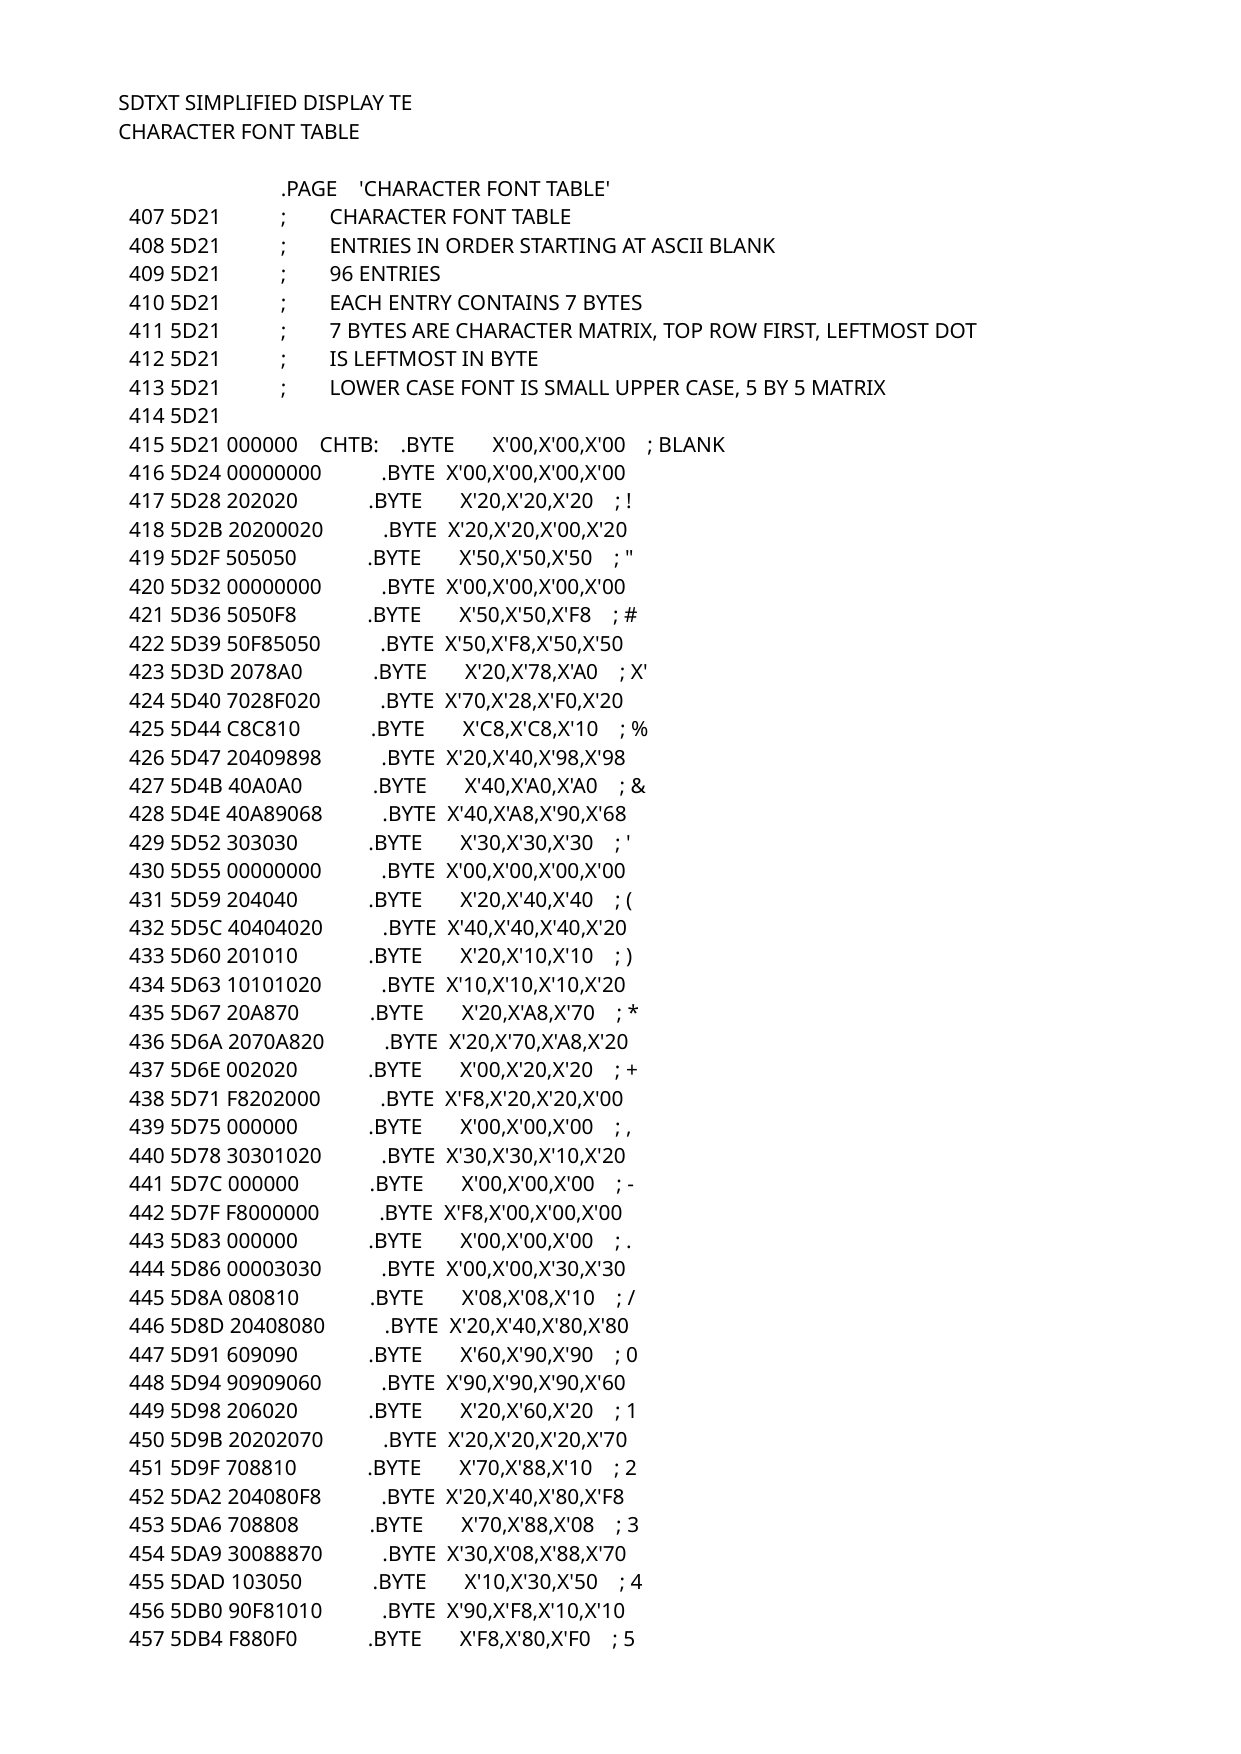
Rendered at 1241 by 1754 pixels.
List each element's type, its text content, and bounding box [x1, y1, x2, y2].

text 429 5D52 303030 .BYTE X'30,X'30,X'30 ; ' [118, 828, 1152, 856]
text 419 5D2F 505050 .BYTE X'50,X'50,X'50 ; " [118, 543, 1152, 572]
text 428 5D4E 40A89068 .BYTE X'40,X'A8,X'90,X'68 [118, 799, 1152, 828]
text 420 5D32 00000000 .BYTE X'00,X'00,X'00,X'00 [118, 572, 1152, 600]
text 457 5DB4 F880F0 .BYTE X'F8,X'80,X'F0 ; 5 [118, 1624, 1152, 1653]
text 453 5DA6 708808 .BYTE X'70,X'88,X'08 ; 3 [118, 1510, 1152, 1539]
text 448 5D94 90909060 .BYTE X'90,X'90,X'90,X'60 [118, 1368, 1152, 1397]
text 451 5D9F 708810 .BYTE X'70,X'88,X'10 ; 2 [118, 1453, 1152, 1482]
text 416 5D24 00000000 .BYTE X'00,X'00,X'00,X'00 [118, 458, 1152, 487]
text SDTXT SIMPLIFIED DISPLAY TE [118, 88, 1152, 117]
text 438 5D71 F8202000 .BYTE X'F8,X'20,X'20,X'00 [118, 1084, 1152, 1112]
text 447 5D91 609090 .BYTE X'60,X'90,X'90 ; 0 [118, 1340, 1152, 1368]
text 446 5D8D 20408080 .BYTE X'20,X'40,X'80,X'80 [118, 1311, 1152, 1340]
text 444 5D86 00003030 .BYTE X'00,X'00,X'30,X'30 [118, 1254, 1152, 1283]
text 445 5D8A 080810 .BYTE X'08,X'08,X'10 ; / [118, 1283, 1152, 1311]
text 433 5D60 201010 .BYTE X'20,X'10,X'10 ; ) [118, 942, 1152, 970]
text 413 5D21 ; LOWER CASE FONT IS SMALL UPPER CASE, 5 BY 5 MATRIX [118, 373, 1152, 401]
text 431 5D59 204040 .BYTE X'20,X'40,X'40 ; ( [118, 885, 1152, 913]
text 455 5DAD 103050 .BYTE X'10,X'30,X'50 ; 4 [118, 1567, 1152, 1596]
text CHARACTER FONT TABLE [118, 117, 1152, 145]
text 450 5D9B 20202070 .BYTE X'20,X'20,X'20,X'70 [118, 1425, 1152, 1453]
text 422 5D39 50F85050 .BYTE X'50,X'F8,X'50,X'50 [118, 629, 1152, 657]
text 407 5D21 ; CHARACTER FONT TABLE [118, 202, 1152, 231]
text 430 5D55 00000000 .BYTE X'00,X'00,X'00,X'00 [118, 856, 1152, 885]
text 449 5D98 206020 .BYTE X'20,X'60,X'20 ; 1 [118, 1397, 1152, 1425]
text 452 5DA2 204080F8 .BYTE X'20,X'40,X'80,X'F8 [118, 1482, 1152, 1510]
text 415 5D21 000000 CHTB: .BYTE X'00,X'00,X'00 ; BLANK [118, 430, 1152, 458]
text .PAGE 'CHARACTER FONT TABLE' [118, 174, 1152, 202]
text 456 5DB0 90F81010 .BYTE X'90,X'F8,X'10,X'10 [118, 1596, 1152, 1624]
text 432 5D5C 40404020 .BYTE X'40,X'40,X'40,X'20 [118, 913, 1152, 942]
text 439 5D75 000000 .BYTE X'00,X'00,X'00 ; , [118, 1112, 1152, 1141]
text 454 5DA9 30088870 .BYTE X'30,X'08,X'88,X'70 [118, 1539, 1152, 1567]
text 418 5D2B 20200020 .BYTE X'20,X'20,X'00,X'20 [118, 515, 1152, 543]
text 437 5D6E 002020 .BYTE X'00,X'20,X'20 ; + [118, 1055, 1152, 1084]
text 411 5D21 ; 7 BYTES ARE CHARACTER MATRIX, TOP ROW FIRST, LEFTMOST DOT [118, 316, 1152, 344]
text 434 5D63 10101020 .BYTE X'10,X'10,X'10,X'20 [118, 970, 1152, 998]
text 443 5D83 000000 .BYTE X'00,X'00,X'00 ; . [118, 1226, 1152, 1254]
text 412 5D21 ; IS LEFTMOST IN BYTE [118, 344, 1152, 373]
text 435 5D67 20A870 .BYTE X'20,X'A8,X'70 ; * [118, 998, 1152, 1027]
text 426 5D47 20409898 .BYTE X'20,X'40,X'98,X'98 [118, 743, 1152, 771]
text 410 5D21 ; EACH ENTRY CONTAINS 7 BYTES [118, 288, 1152, 316]
text 423 5D3D 2078A0 .BYTE X'20,X'78,X'A0 ; X' [118, 657, 1152, 686]
text 441 5D7C 000000 .BYTE X'00,X'00,X'00 ; - [118, 1169, 1152, 1198]
text 414 5D21 [118, 401, 1152, 430]
text 436 5D6A 2070A820 .BYTE X'20,X'70,X'A8,X'20 [118, 1027, 1152, 1055]
text 442 5D7F F8000000 .BYTE X'F8,X'00,X'00,X'00 [118, 1198, 1152, 1226]
text 409 5D21 ; 96 ENTRIES [118, 259, 1152, 288]
text 417 5D28 202020 .BYTE X'20,X'20,X'20 ; ! [118, 487, 1152, 515]
text 408 5D21 ; ENTRIES IN ORDER STARTING AT ASCII BLANK [118, 231, 1152, 259]
text 421 5D36 5050F8 .BYTE X'50,X'50,X'F8 ; # [118, 600, 1152, 629]
text 425 5D44 C8C810 .BYTE X'C8,X'C8,X'10 ; % [118, 714, 1152, 743]
text 440 5D78 30301020 .BYTE X'30,X'30,X'10,X'20 [118, 1141, 1152, 1169]
text 424 5D40 7028F020 .BYTE X'70,X'28,X'F0,X'20 [118, 686, 1152, 714]
text 427 5D4B 40A0A0 .BYTE X'40,X'A0,X'A0 ; & [118, 771, 1152, 799]
